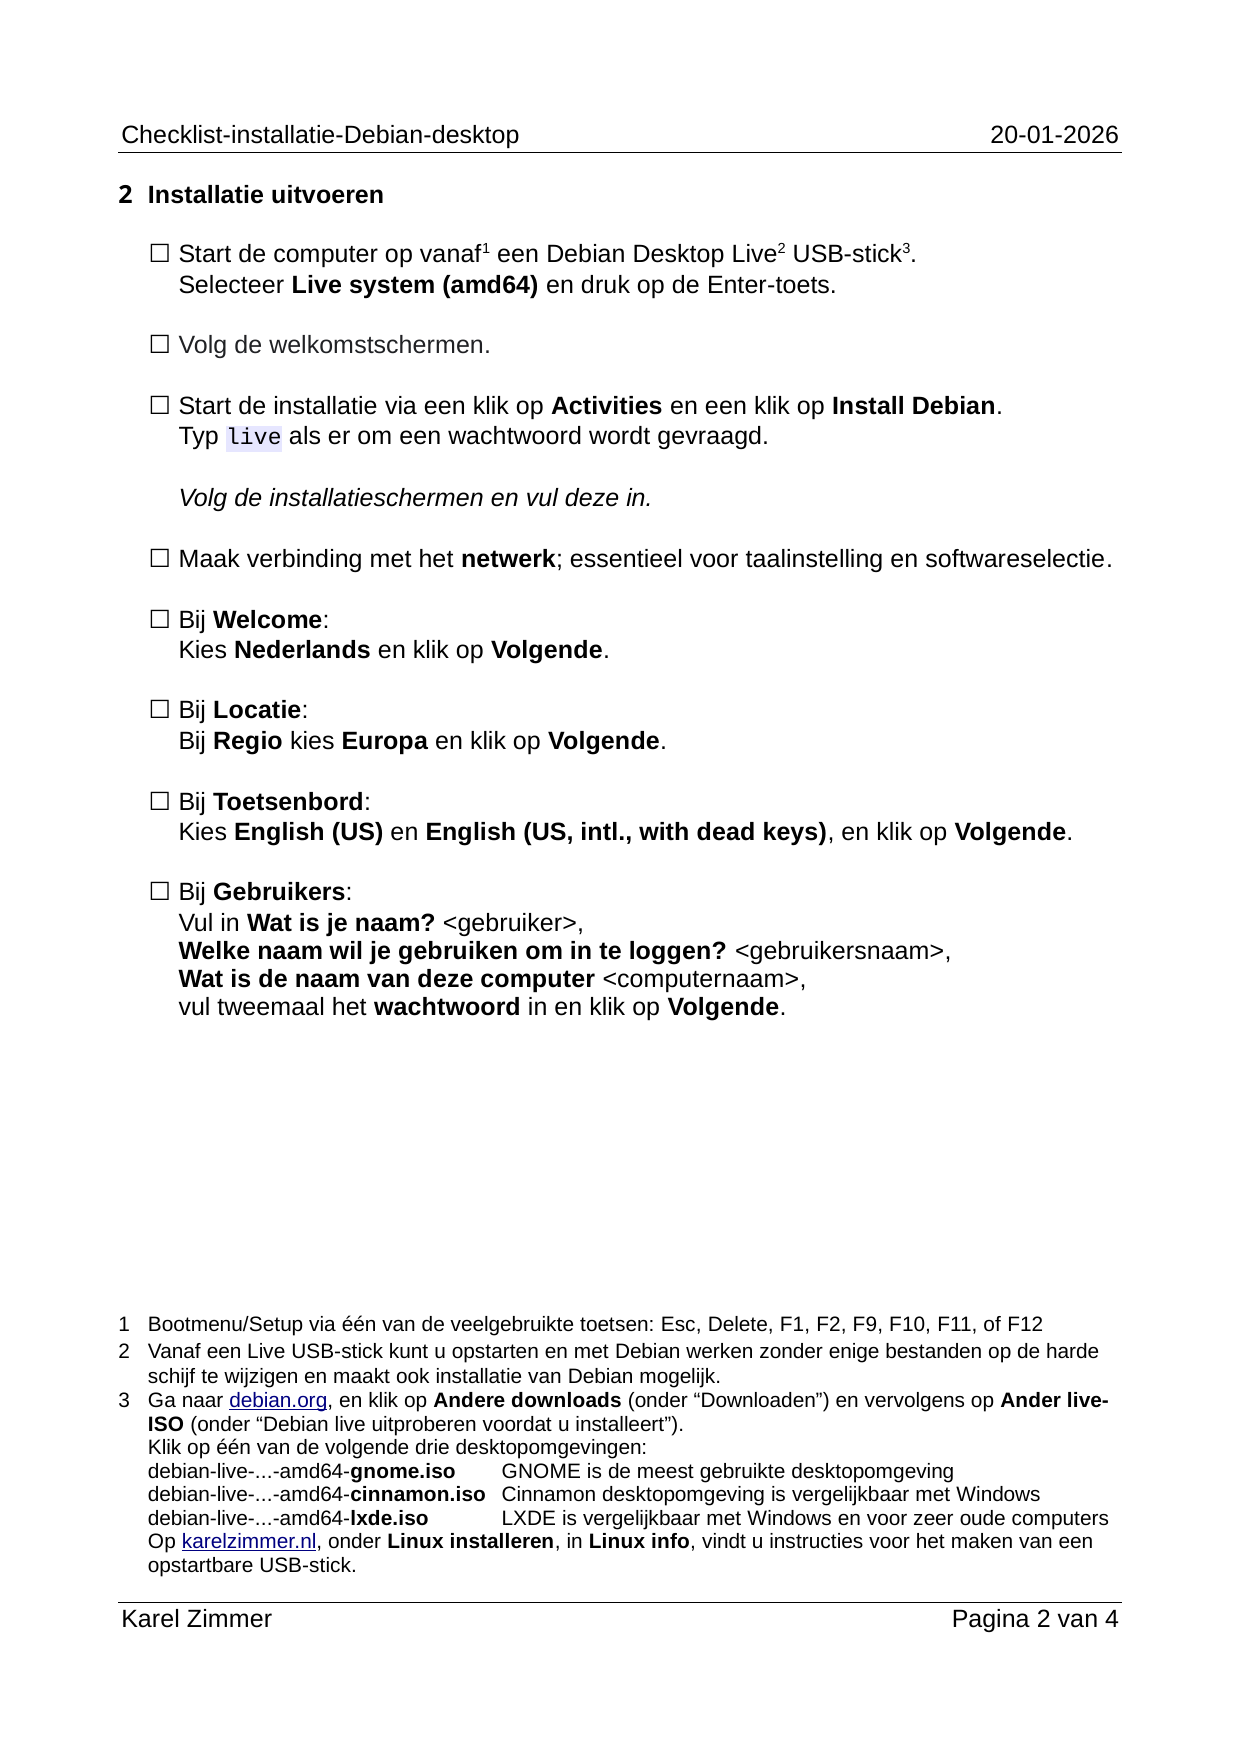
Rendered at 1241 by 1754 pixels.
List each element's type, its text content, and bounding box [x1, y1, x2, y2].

table_cell [118, 269, 142, 300]
table_cell [118, 635, 142, 665]
table_cell [142, 665, 177, 695]
table_cell [118, 847, 142, 877]
table_cell [142, 817, 177, 847]
table_cell [142, 514, 177, 544]
table_cell [177, 514, 1122, 544]
table_cell Maak verbinding met het netwerk; essentieel voor taalinstelling en softwareselectie. [177, 544, 1122, 574]
table_cell [177, 574, 1122, 604]
table_cell [142, 756, 177, 786]
table_cell [177, 360, 1122, 391]
table_cell [118, 726, 142, 756]
table_cell Bij Locatie: [177, 695, 1122, 726]
table_cell [142, 269, 177, 300]
table_cell ☐ [142, 695, 177, 726]
table_header ☐ [142, 239, 177, 269]
table_cell [118, 786, 142, 817]
table_cell ☐ [142, 786, 177, 817]
table_cell [177, 300, 1122, 330]
table_cell [118, 908, 142, 1022]
table_cell [142, 360, 177, 391]
table_cell [142, 483, 177, 513]
table_cell [118, 604, 142, 635]
table_cell Selecteer Live system (amd64) en druk op de Enter-toets. [177, 269, 1122, 300]
table_cell [118, 300, 142, 330]
table_cell Volg de installatieschermen en vul deze in. [177, 483, 1122, 513]
table_cell [177, 847, 1122, 877]
table_cell [118, 330, 142, 360]
table_cell [118, 483, 142, 513]
table_cell [118, 453, 142, 483]
table_cell [142, 300, 177, 330]
table_cell [177, 453, 1122, 483]
table_cell ☐ [142, 604, 177, 635]
table_cell [118, 665, 142, 695]
table_cell [118, 817, 142, 847]
table_cell ☐ [142, 391, 177, 421]
list Installatie uitvoeren [118, 177, 1122, 211]
table_cell ☐ [142, 877, 177, 907]
table_cell [118, 877, 142, 907]
table_cell [118, 756, 142, 786]
table_cell [142, 908, 177, 1022]
table_cell [142, 847, 177, 877]
table_cell [142, 635, 177, 665]
table_header Start de computer op vanaf een Debian Desktop Live USB-stick. [177, 239, 1122, 269]
table_cell [118, 574, 142, 604]
table_cell Vul in Wat is je naam? <gebruiker>, Welke naam wil je gebruiken om in te loggen? <gebruikersnaam>, Wat is de naam van deze computer <computernaam>, vul tweemaal het wachtwoord in en klik op Volgende. [177, 908, 1122, 1022]
table_cell Typ live als er om een wachtwoord wordt gevraagd. [177, 421, 1122, 453]
table_cell [118, 421, 142, 453]
table_cell [118, 544, 142, 574]
table_cell [142, 421, 177, 453]
table_cell Kies English (US) en English (US, intl., with dead keys), en klik op Volgende. [177, 817, 1122, 847]
table_cell ☐ [142, 544, 177, 574]
table_cell Bij Welcome: [177, 604, 1122, 635]
table_cell Bij Toetsenbord: [177, 786, 1122, 817]
table_cell ☐ [142, 330, 177, 360]
table_cell Volg de welkomstschermen. [177, 330, 1122, 360]
table_cell [142, 453, 177, 483]
table_cell [142, 726, 177, 756]
table_cell [118, 391, 142, 421]
table_cell Bij Regio kies Europa en klik op Volgende. [177, 726, 1122, 756]
table_cell [177, 756, 1122, 786]
table_cell Kies Nederlands en klik op Volgende. [177, 635, 1122, 665]
table_cell [177, 665, 1122, 695]
table_cell [142, 574, 177, 604]
table_cell Bij Gebruikers: [177, 877, 1122, 907]
table_header [118, 239, 142, 269]
table_cell [118, 514, 142, 544]
table_cell [118, 695, 142, 726]
table_cell Start de installatie via een klik op Activities en een klik op Install Debian. [177, 391, 1122, 421]
table_cell [118, 360, 142, 391]
